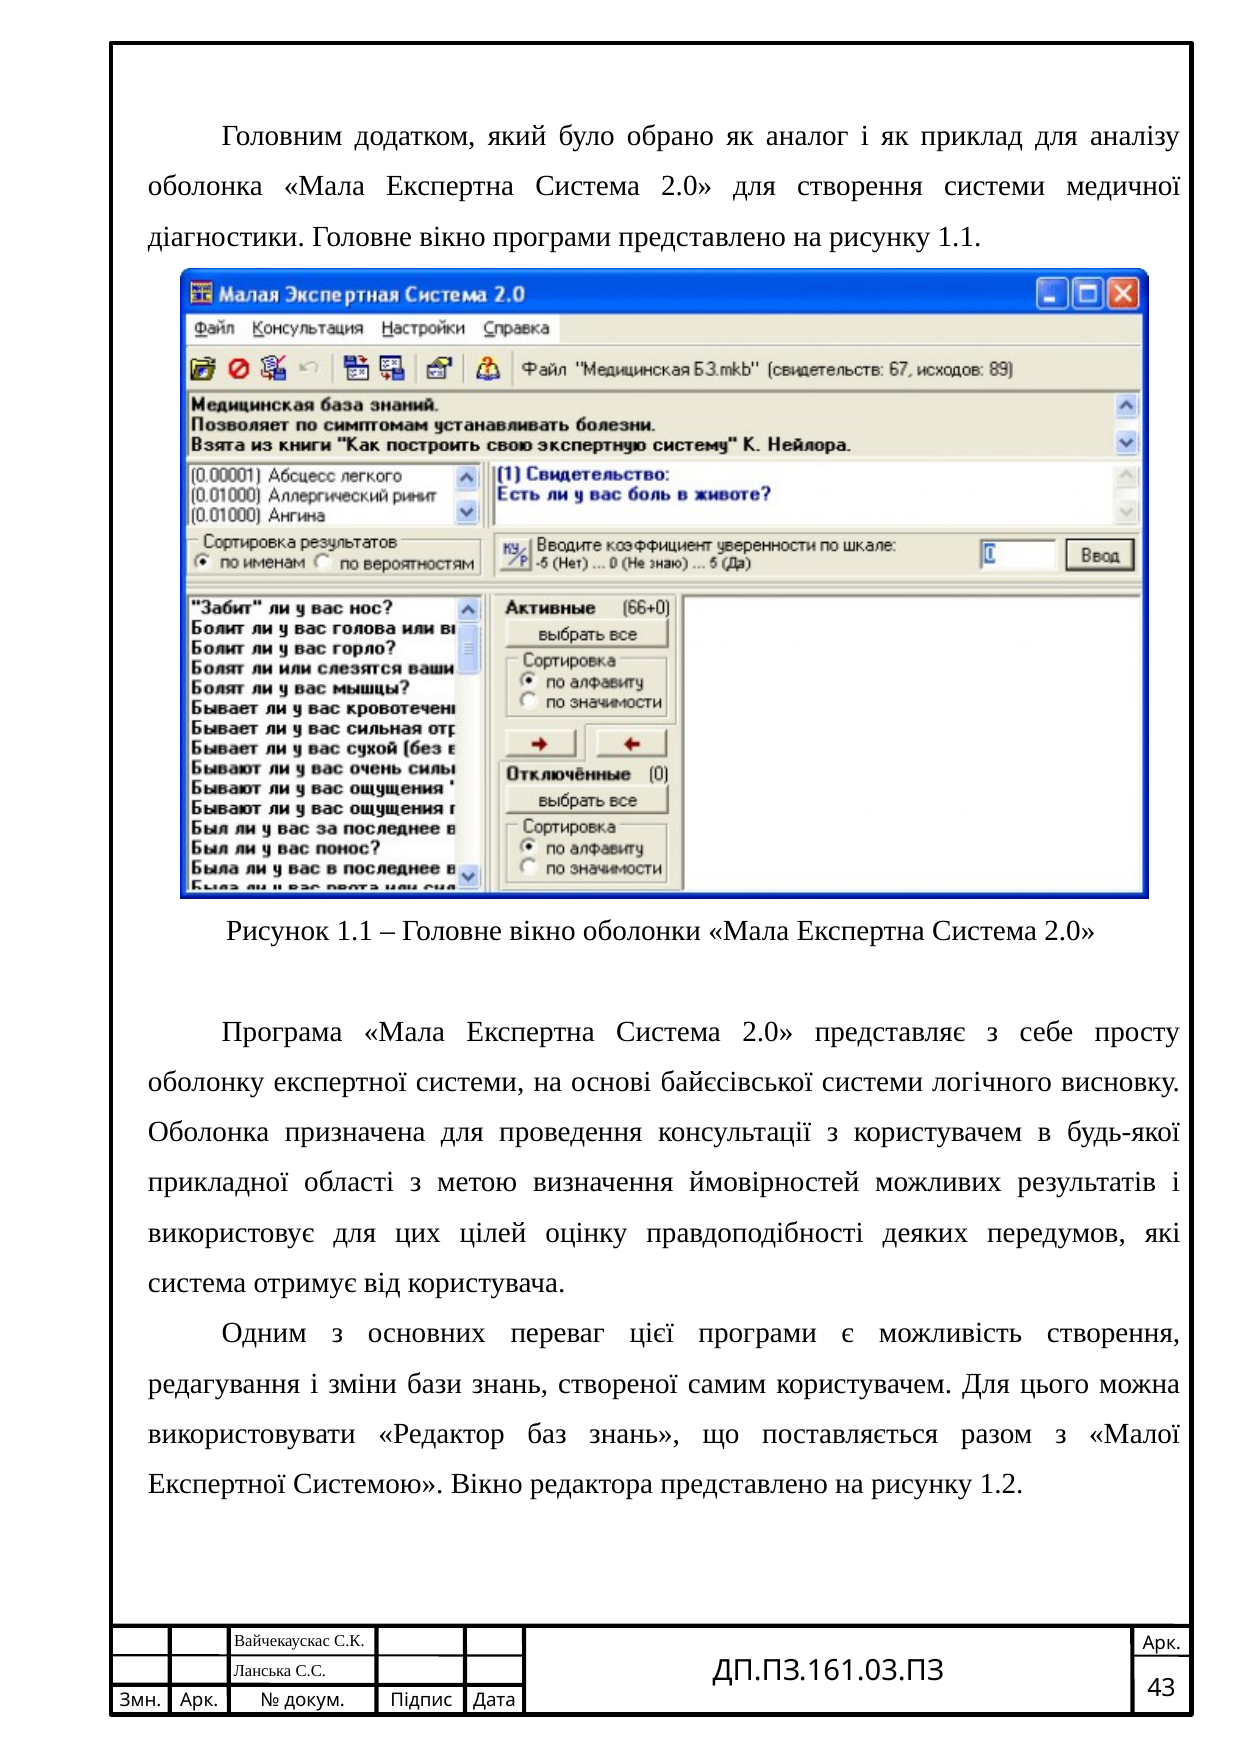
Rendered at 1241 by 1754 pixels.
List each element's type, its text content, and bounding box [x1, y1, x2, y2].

picture [180, 268, 1149, 899]
text Програма «Мала Експертна Система 2.0» представляє з себе просту оболонку експертної системи, на основі байєсівської системи логічного висновку. Оболонка призначена для проведення консультації з користувачем в будь-якої прикладної області з метою визначення ймовірностей можливих результатів і використовує для цих цілей оцінку правдоподібності деяких передумов, які система отримує від користувача. [148, 1014, 1181, 1299]
text Одним з основних переваг цієї програми є можливість створення, редагування і зміни бази знань, створеної самим користувачем. Для цього можна використовувати «Редактор баз знань», що поставляється разом з «Малої Експертної Системою». Вікно редактора представлено на рисунку 1.2. [148, 1316, 1181, 1500]
text Головним додатком, який було обрано як аналог і як приклад для аналізу оболонка «Мала Експертна Система 2.0» для створення системи медичної діагностики. Головне вікно програми представлено на рисунку 1.1. [148, 118, 1181, 252]
text Рисунок 1.1 – Головне вікно оболонки «Мала Експертна Система 2.0» [148, 913, 1181, 947]
